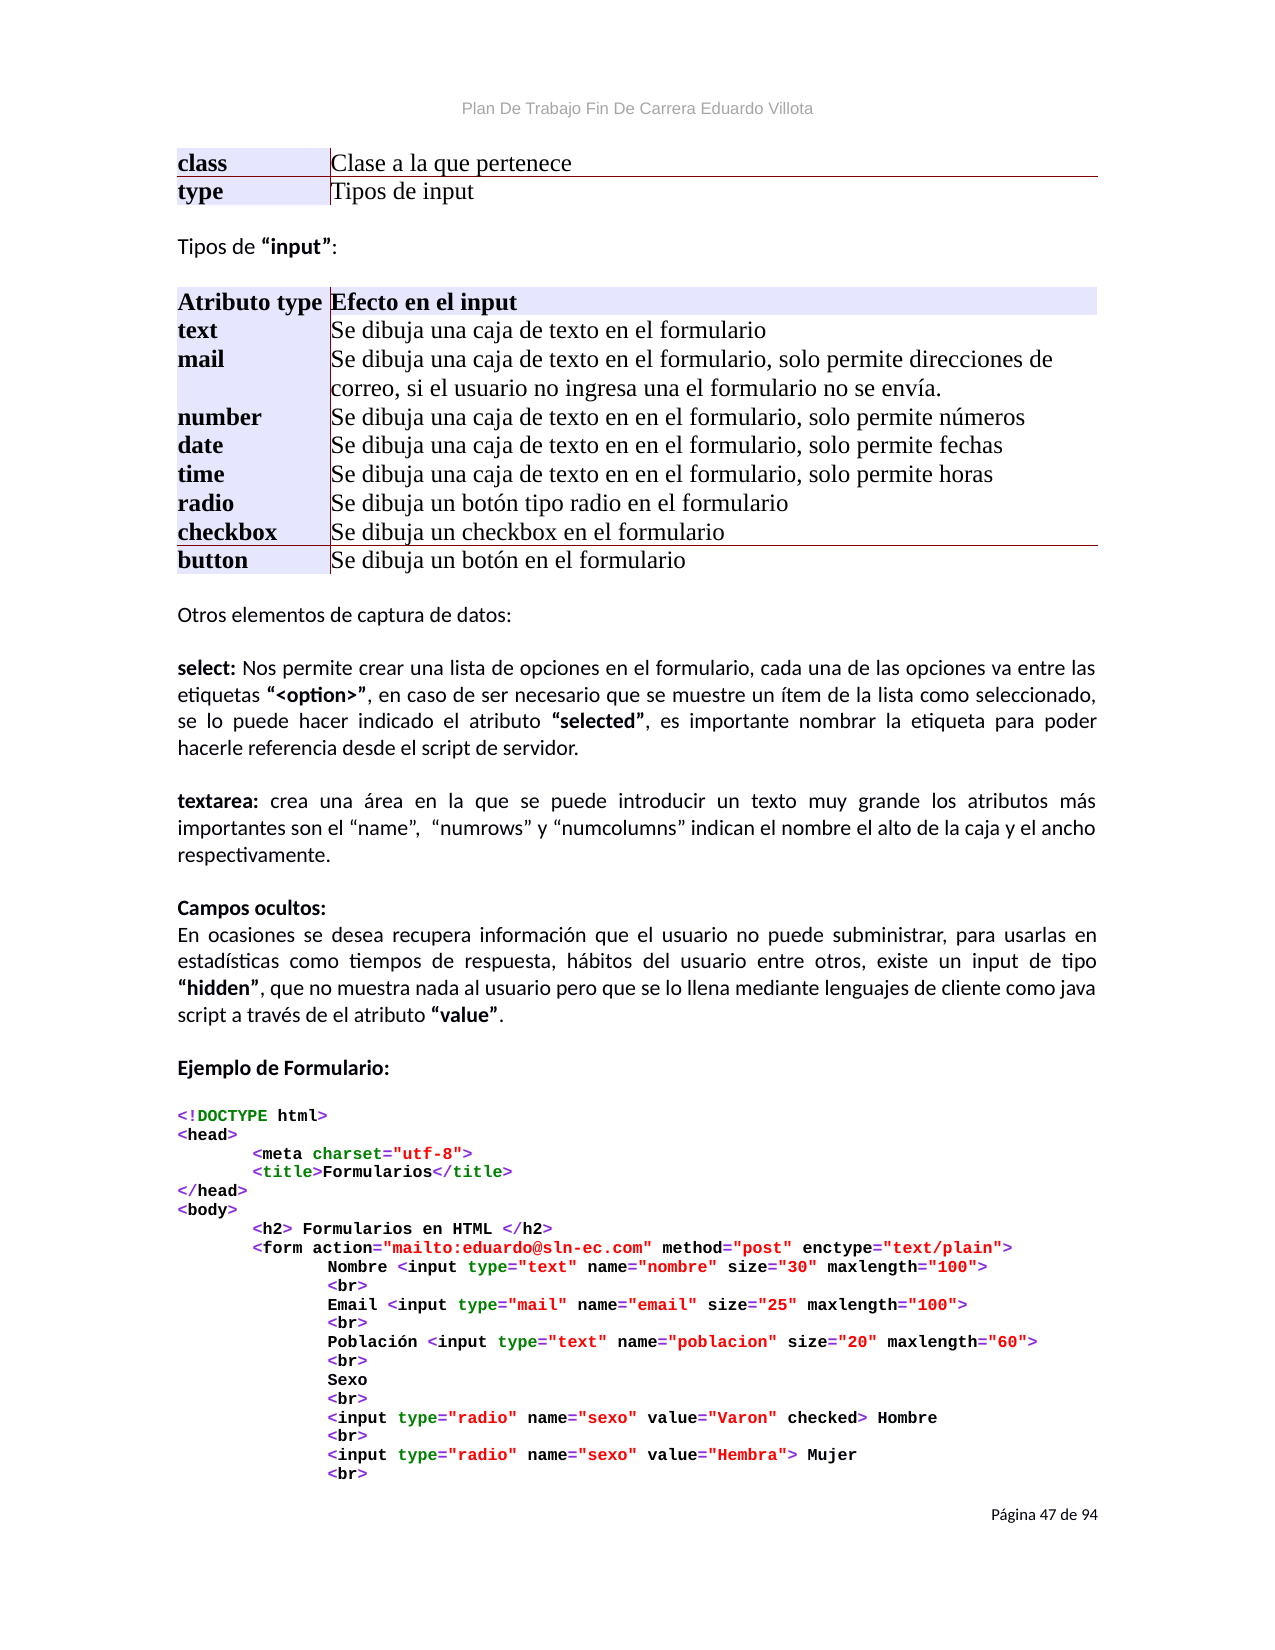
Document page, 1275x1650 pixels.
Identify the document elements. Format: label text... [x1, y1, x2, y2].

text Email <input type="mail" name="email" size="25" maxlength="100"> [177, 1296, 1098, 1315]
table_cell Se dibuja un checkbox en el formulario [331, 517, 1097, 545]
text Población <input type="text" name="poblacion" size="20" maxlength="60"> [177, 1334, 1098, 1353]
text <meta charset="utf-8"> [177, 1145, 1098, 1164]
table_header Atributo type [177, 287, 330, 315]
text <br> [177, 1277, 1098, 1296]
text <br> [177, 1353, 1098, 1371]
table_cell Se dibuja un botón en el formulario [331, 546, 1097, 574]
table_cell text [177, 315, 330, 344]
text <input type="radio" name="sexo" value="Hembra"> Mujer [177, 1447, 1098, 1466]
text En ocasiones se desea recupera información que el usuario no puede subministrar, para usarlas en estadísticas como tiempos de respuesta, hábitos del usuario entre otros, existe un input de tipo “hidden”, que no muestra nada al usuario pero que se lo llena mediante lenguajes de cliente como java script a través de el atributo “value”. [177, 921, 1098, 1027]
table_cell Clase a la que pertenece [331, 148, 1097, 176]
text <br> [177, 1428, 1098, 1447]
table_cell radio [177, 488, 330, 517]
text Nombre <input type="text" name="nombre" size="30" maxlength="100"> [177, 1258, 1098, 1277]
text </head> [177, 1183, 1098, 1202]
table_cell Se dibuja una caja de texto en en el formulario, solo permite números [331, 402, 1097, 430]
table_cell type [177, 177, 330, 205]
table_cell Se dibuja una caja de texto en en el formulario, solo permite fechas [331, 430, 1097, 459]
table_cell checkbox [177, 517, 330, 545]
text textarea: crea una área en la que se puede introducir un texto muy grande los atributos más importantes son el “name”, “numrows” y “numcolumns” indican el nombre el alto de la caja y el ancho respectivamente. [177, 787, 1098, 867]
text <h2> Formularios en HTML </h2> [177, 1221, 1098, 1239]
text Tipos de “input”: [177, 232, 1098, 260]
text <head> [177, 1126, 1098, 1145]
text Campos ocultos: [177, 894, 1098, 921]
table_cell number [177, 402, 330, 430]
text Sexo [177, 1371, 1098, 1390]
table_cell mail [177, 344, 330, 402]
table_cell Se dibuja una caja de texto en el formulario, solo permite direcciones de correo, si el usuario no ingresa una el formulario no se envía. [331, 344, 1097, 402]
text <br> [177, 1315, 1098, 1334]
table_header Efecto en el input [331, 287, 1097, 315]
table_cell class [177, 148, 330, 176]
text Ejemplo de Formulario: [177, 1054, 1098, 1081]
table_cell date [177, 430, 330, 459]
table_cell Tipos de input [331, 177, 1097, 205]
text <input type="radio" name="sexo" value="Varon" checked> Hombre [177, 1409, 1098, 1428]
text <!DOCTYPE html> [177, 1107, 1098, 1126]
text <br> [177, 1390, 1098, 1409]
text select: Nos permite crear una lista de opciones en el formulario, cada una de las opciones va entre las etiquetas “<option>”, en caso de ser necesario que se muestre un ítem de la lista como seleccionado, se lo puede hacer indicado el atributo “selected”, es importante nombrar la etiqueta para poder hacerle referencia desde el script de servidor. [177, 654, 1098, 761]
text <br> [177, 1466, 1098, 1484]
table_cell Se dibuja un botón tipo radio en el formulario [331, 488, 1097, 517]
text <title>Formularios</title> [177, 1164, 1098, 1183]
table_cell button [177, 546, 330, 574]
text <form action="mailto:eduardo@sln-ec.com" method="post" enctype="text/plain"> [177, 1239, 1098, 1258]
table_cell Se dibuja una caja de texto en en el formulario, solo permite horas [331, 459, 1097, 488]
text <body> [177, 1202, 1098, 1221]
table_cell Se dibuja una caja de texto en el formulario [331, 315, 1097, 344]
table_cell time [177, 459, 330, 488]
text Otros elementos de captura de datos: [177, 601, 1098, 627]
